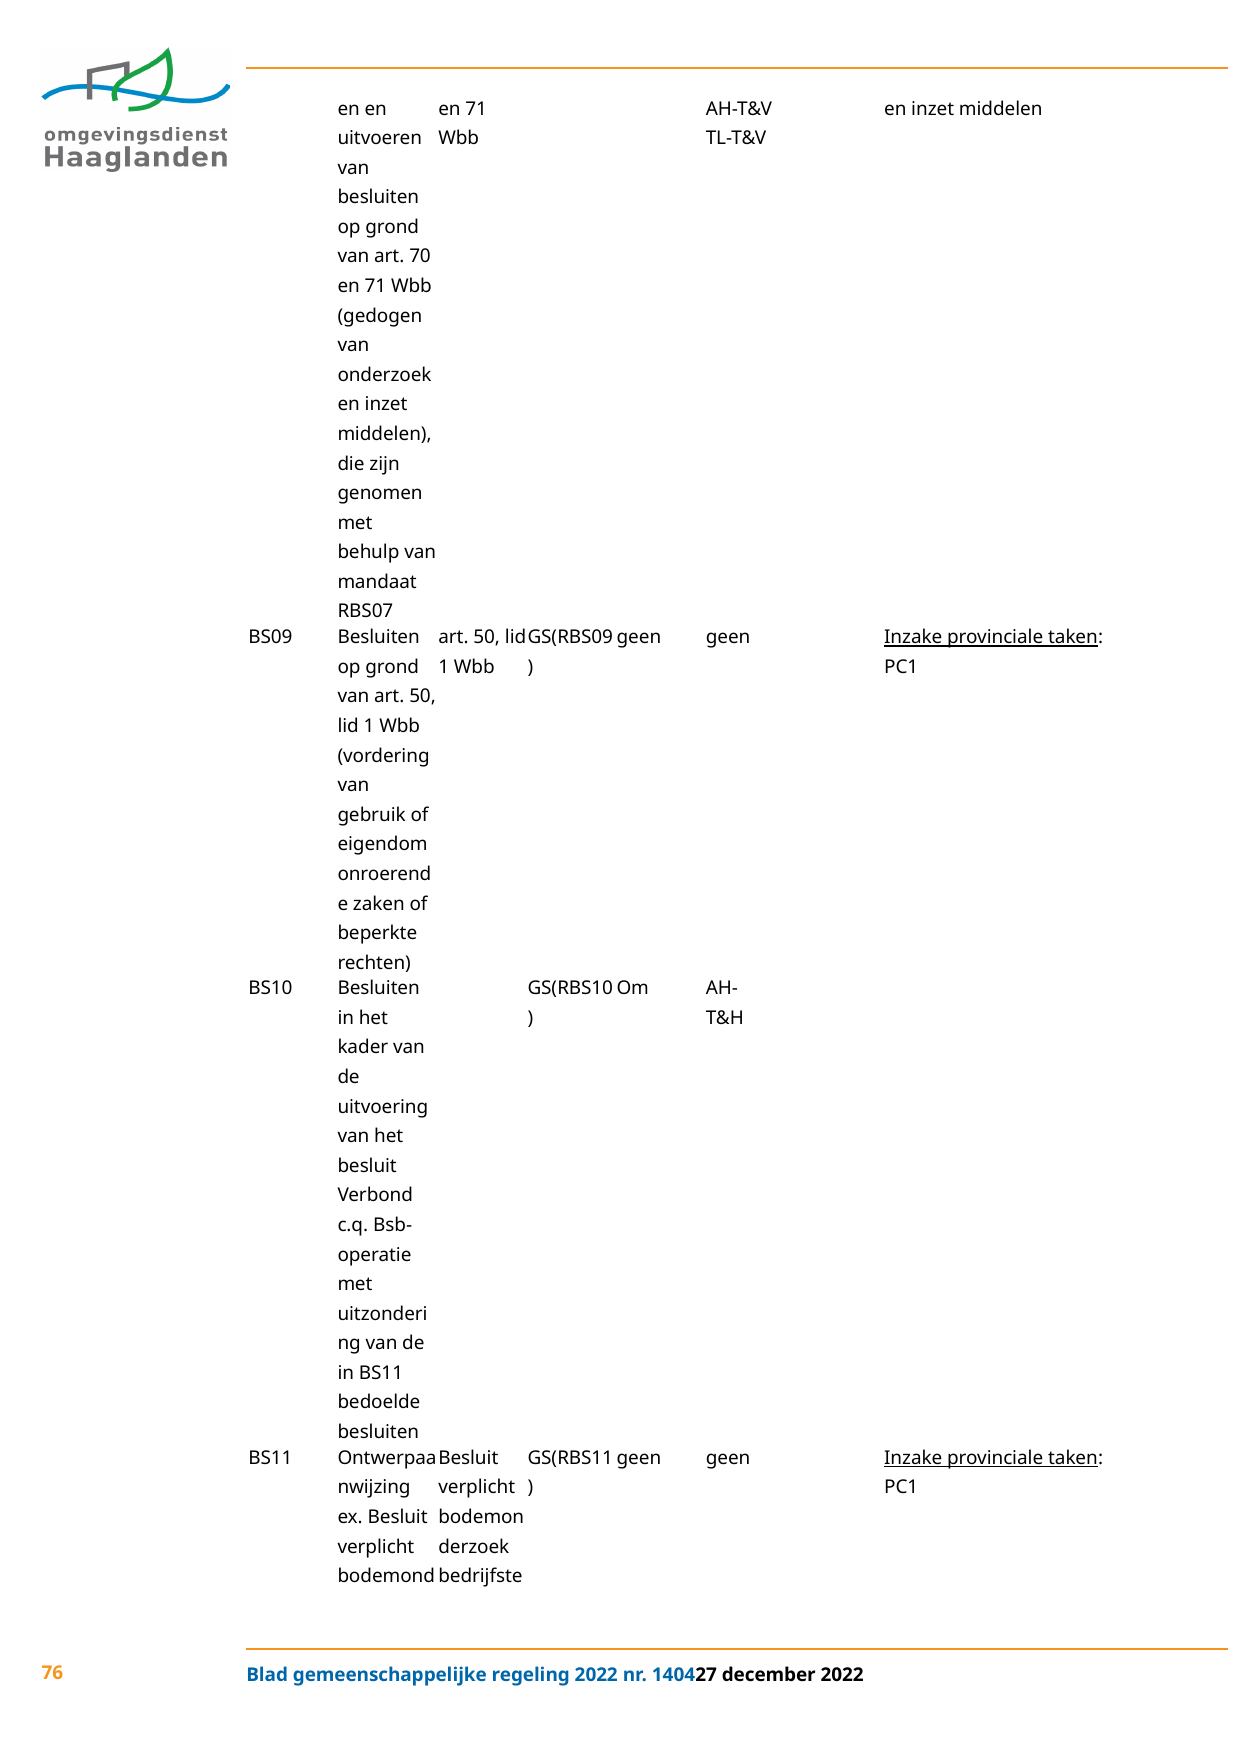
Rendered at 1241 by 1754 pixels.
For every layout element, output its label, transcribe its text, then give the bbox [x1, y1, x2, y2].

table_cell BS11 [248, 1444, 337, 1588]
table_cell Besluiten op grond van art. 50, lid 1 Wbb (vordering van gebruik of eigendom onroerende zaken of beperkte rechten) [337, 624, 438, 974]
table_cell AH-T&V TL-T&V [706, 95, 884, 623]
table_cell [438, 975, 527, 1444]
table_cell [248, 95, 337, 623]
table_cell Inzake provinciale taken: PC1 [884, 624, 1152, 974]
table_cell en en uitvoeren van besluiten op grond van art. 70 en 71 Wbb (gedogen van onderzoek en inzet middelen), die zijn genomen met behulp van mandaat RBS07 [337, 95, 438, 623]
table_cell Ontwerpaanwijzing ex. Besluit verplicht bodemond [337, 1444, 438, 1588]
table_cell Inzake provinciale taken: PC1 [884, 1444, 1152, 1588]
table_cell Besluit verplicht bodemonderzoek bedrijfste [438, 1444, 527, 1588]
table_cell art. 50, lid 1 Wbb [438, 624, 527, 974]
table_cell GS(RBS11) [527, 1444, 616, 1588]
table_cell geen [616, 624, 706, 974]
table_cell [795, 975, 884, 1444]
table_cell AH- T&H [706, 975, 795, 1444]
table_cell GS(RBS09) [527, 624, 616, 974]
table_cell Om [616, 975, 706, 1444]
table_cell [795, 1444, 884, 1588]
table_cell [527, 95, 616, 623]
table_cell [616, 95, 706, 623]
table_cell en 71 Wbb [438, 95, 527, 623]
picture [41, 47, 231, 172]
table_cell BS09 [248, 624, 337, 974]
table_cell Besluiten in het kader van de uitvoering van het besluit Verbond c.q. Bsb-operatie met uitzondering van de in BS11 bedoelde besluiten [337, 975, 438, 1444]
table_cell geen [616, 1444, 706, 1588]
table_cell en inzet middelen [884, 95, 1152, 623]
table_cell BS10 [248, 975, 337, 1444]
table_cell [884, 975, 1152, 1444]
table_cell GS(RBS10) [527, 975, 616, 1444]
table_cell [795, 624, 884, 974]
table_cell geen [706, 624, 795, 974]
table_cell geen [706, 1444, 795, 1588]
